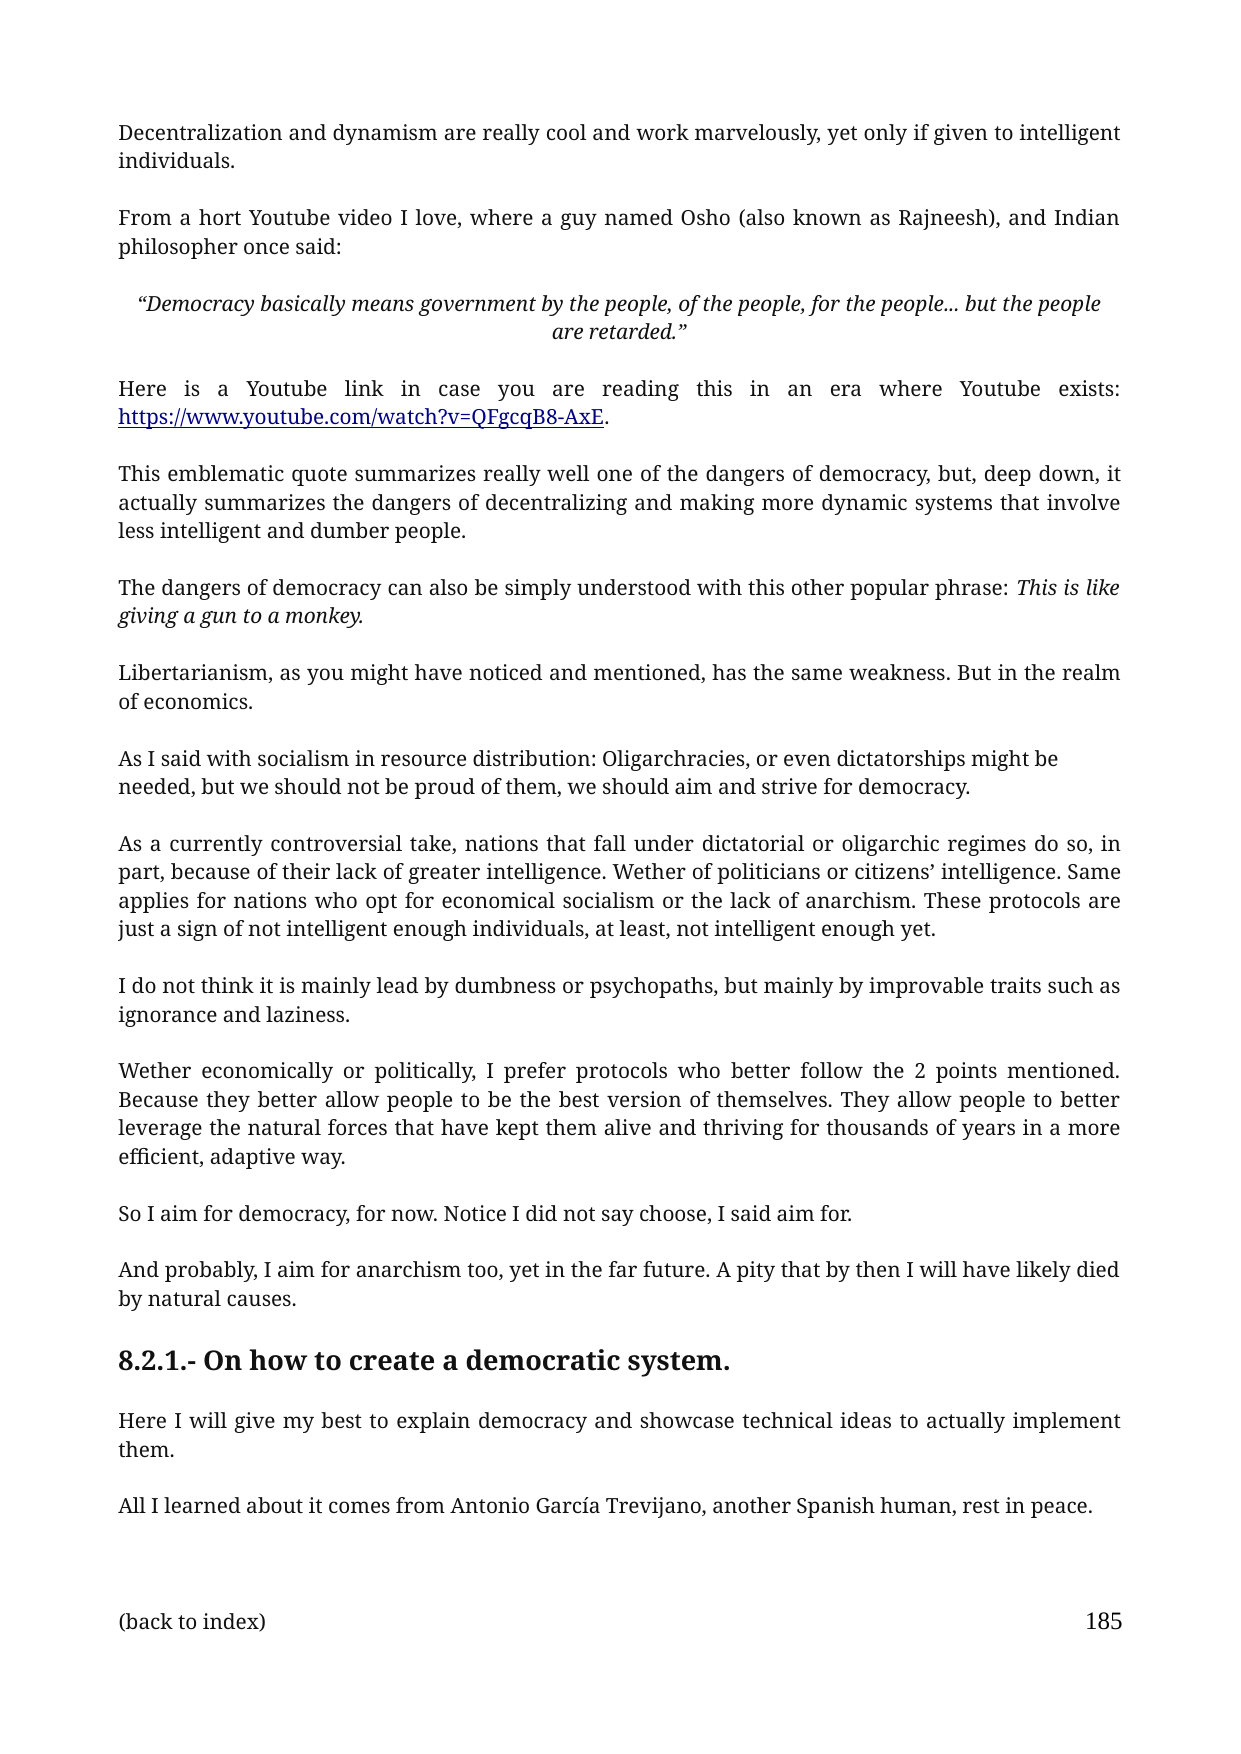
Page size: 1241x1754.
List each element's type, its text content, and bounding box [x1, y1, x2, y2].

text Wether economically or politically, I prefer protocols who better follow the 2 points mentioned. Because they better allow people to be the best version of themselves. They allow people to better leverage the natural forces that have kept them alive and thriving for thousands of years in a more efficient, adaptive way. [118, 1057, 1122, 1170]
text Decentralization and dynamism are really cool and work marvelously, yet only if given to intelligent individuals. [118, 118, 1122, 175]
text The dangers of democracy can also be simply understood with this other popular phrase: This is like giving a gun to a monkey. [118, 573, 1122, 630]
text All I learned about it comes from Antonio García Trevijano, another Spanish human, rest in peace. [118, 1492, 1122, 1520]
text 8.2.1.- On how to create a democratic system. [118, 1341, 1122, 1378]
text “Democracy basically means government by the people, of the people, for the people... but the people are retarded.” [118, 289, 1122, 346]
text And probably, I aim for anarchism too, yet in the far future. A pity that by then I will have likely died by natural causes. [118, 1256, 1122, 1312]
text I do not think it is mainly lead by dumbness or psychopaths, but mainly by improvable traits such as ignorance and laziness. [118, 971, 1122, 1028]
text Here I will give my best to explain democracy and showcase technical ideas to actually implement them. [118, 1406, 1122, 1463]
text This emblematic quote summarizes really well one of the dangers of democracy, but, deep down, it actually summarizes the dangers of decentralizing and making more dynamic systems that involve less intelligent and dumber people. [118, 459, 1122, 545]
text As I said with socialism in resource distribution: Oligarchracies, or even dictatorships might be needed, but we should not be proud of them, we should aim and strive for democracy. [118, 744, 1122, 801]
text As a currently controversial take, nations that fall under dictatorial or oligarchic regimes do so, in part, because of their lack of greater intelligence. Wether of politicians or citizens’ intelligence. Same applies for nations who opt for economical socialism or the lack of anarchism. These protocols are just a sign of not intelligent enough individuals, at least, not intelligent enough yet. [118, 829, 1122, 943]
text So I aim for democracy, for now. Notice I did not say choose, I said aim for. [118, 1199, 1122, 1227]
text Libertarianism, as you might have noticed and mentioned, has the same weakness. But in the realm of economics. [118, 658, 1122, 715]
text From a hort Youtube video I love, where a guy named Osho (also known as Rajneesh), and Indian philosopher once said: [118, 203, 1122, 260]
text Here is a Youtube link in case you are reading this in an era where Youtube exists: https://www.youtube.com/watch?v=QFgcqB8-AxE. [118, 374, 1122, 431]
